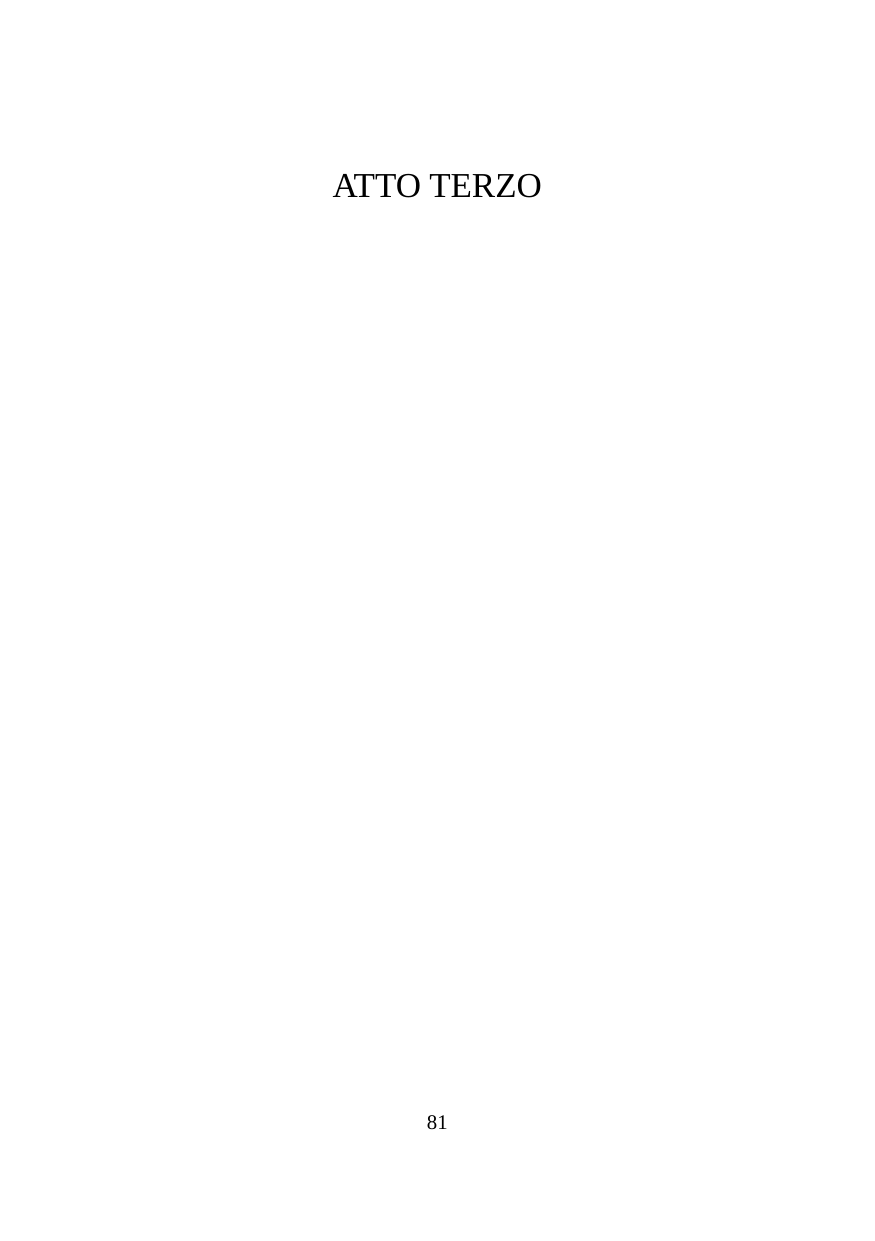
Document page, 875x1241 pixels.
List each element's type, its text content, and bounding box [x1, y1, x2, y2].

subtitle ATTO TERZO [106, 165, 768, 206]
